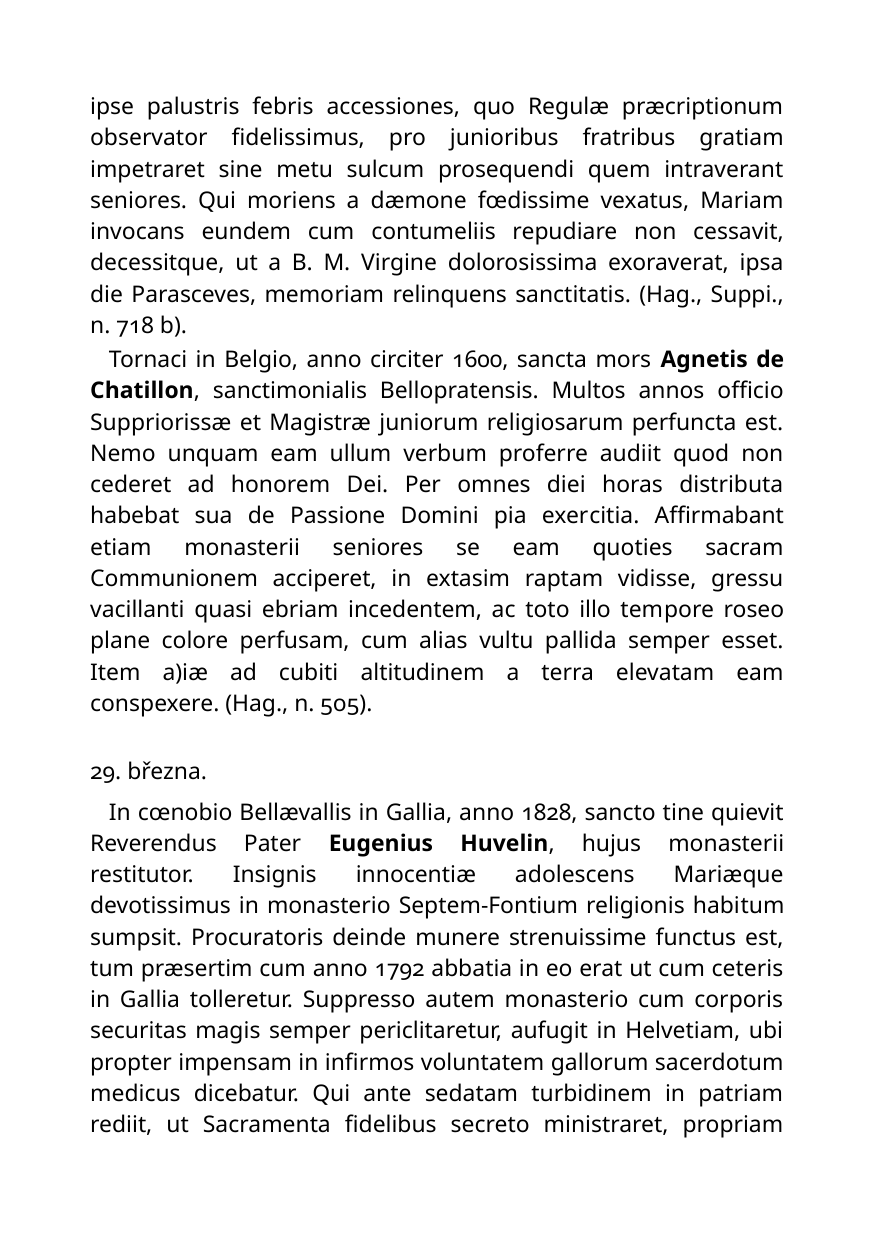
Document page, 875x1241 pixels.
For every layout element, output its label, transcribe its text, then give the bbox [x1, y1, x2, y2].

text In cœnobio Bellævallis in Gallia, anno 1828, sancto tine quievit Reverendus Pater Eugenius Huvelin, hujus mona­sterii restitutor. Insignis innocentiæ adolescens Mariæque devotissimus in monasterio Septem-Fontium religionis habi­tum sumpsit. Procuratoris deinde munere strenuissime functus est, tum præsertim cum anno 1792 abbatia in eo erat ut cum ceteris in Gallia tolleretur. Suppresso autem monasterio cum corporis securitas magis semper periclitaretur, aufugit in Helvetiam, ubi propter impensam in infirmos voluntatem gallorum sacerdotum medicus dicebatur. Qui ante sedatam turbidinem in patriam rediit, ut Sacramenta fidelibus secreto ministraret, propriam [90, 796, 784, 1139]
text Tornaci in Belgio, anno circiter 1600, sancta mors Agnetis de Chatillon, sanctimonialis Bellopratensis. Multos annos officio Suppriorissæ et Magistræ juniorum religiosarum perfuncta est. Nemo unquam eam ullum verbum proferre audiit quod non cederet ad honorem Dei. Per omnes diei horas distributa habebat sua de Passione Domini pia exer­citia. Affirmabant etiam monasterii seniores se eam quoties sacram Communionem acciperet, in extasim raptam vidisse, gressu vacillanti quasi ebriam incedentem, ac toto illo tem­pore roseo plane colore perfusam, cum alias vultu pallida semper esset. Item a)iæ ad cubiti altitudinem a terra elevatam eam conspexere. (Hag., n. 5o5). [90, 343, 784, 718]
text 29. března. [90, 755, 784, 787]
text ipse palustris febris accessiones, quo Regulæ præcriptionum observator fidelissi­mus, pro junioribus fratribus gratiam impetraret sine metu sulcum prosequendi quem intraverant seniores. Qui moriens a dæmone fœdissime vexatus, Mariam invocans eundem cum contumeliis repudiare non cessavit, decessitque, ut a B. M. Virgine dolorosissima exoraverat, ipsa die Parasceves, memo­riam relinquens sanctitatis. (Hag., Suppi., n. 718 b). [90, 90, 784, 340]
